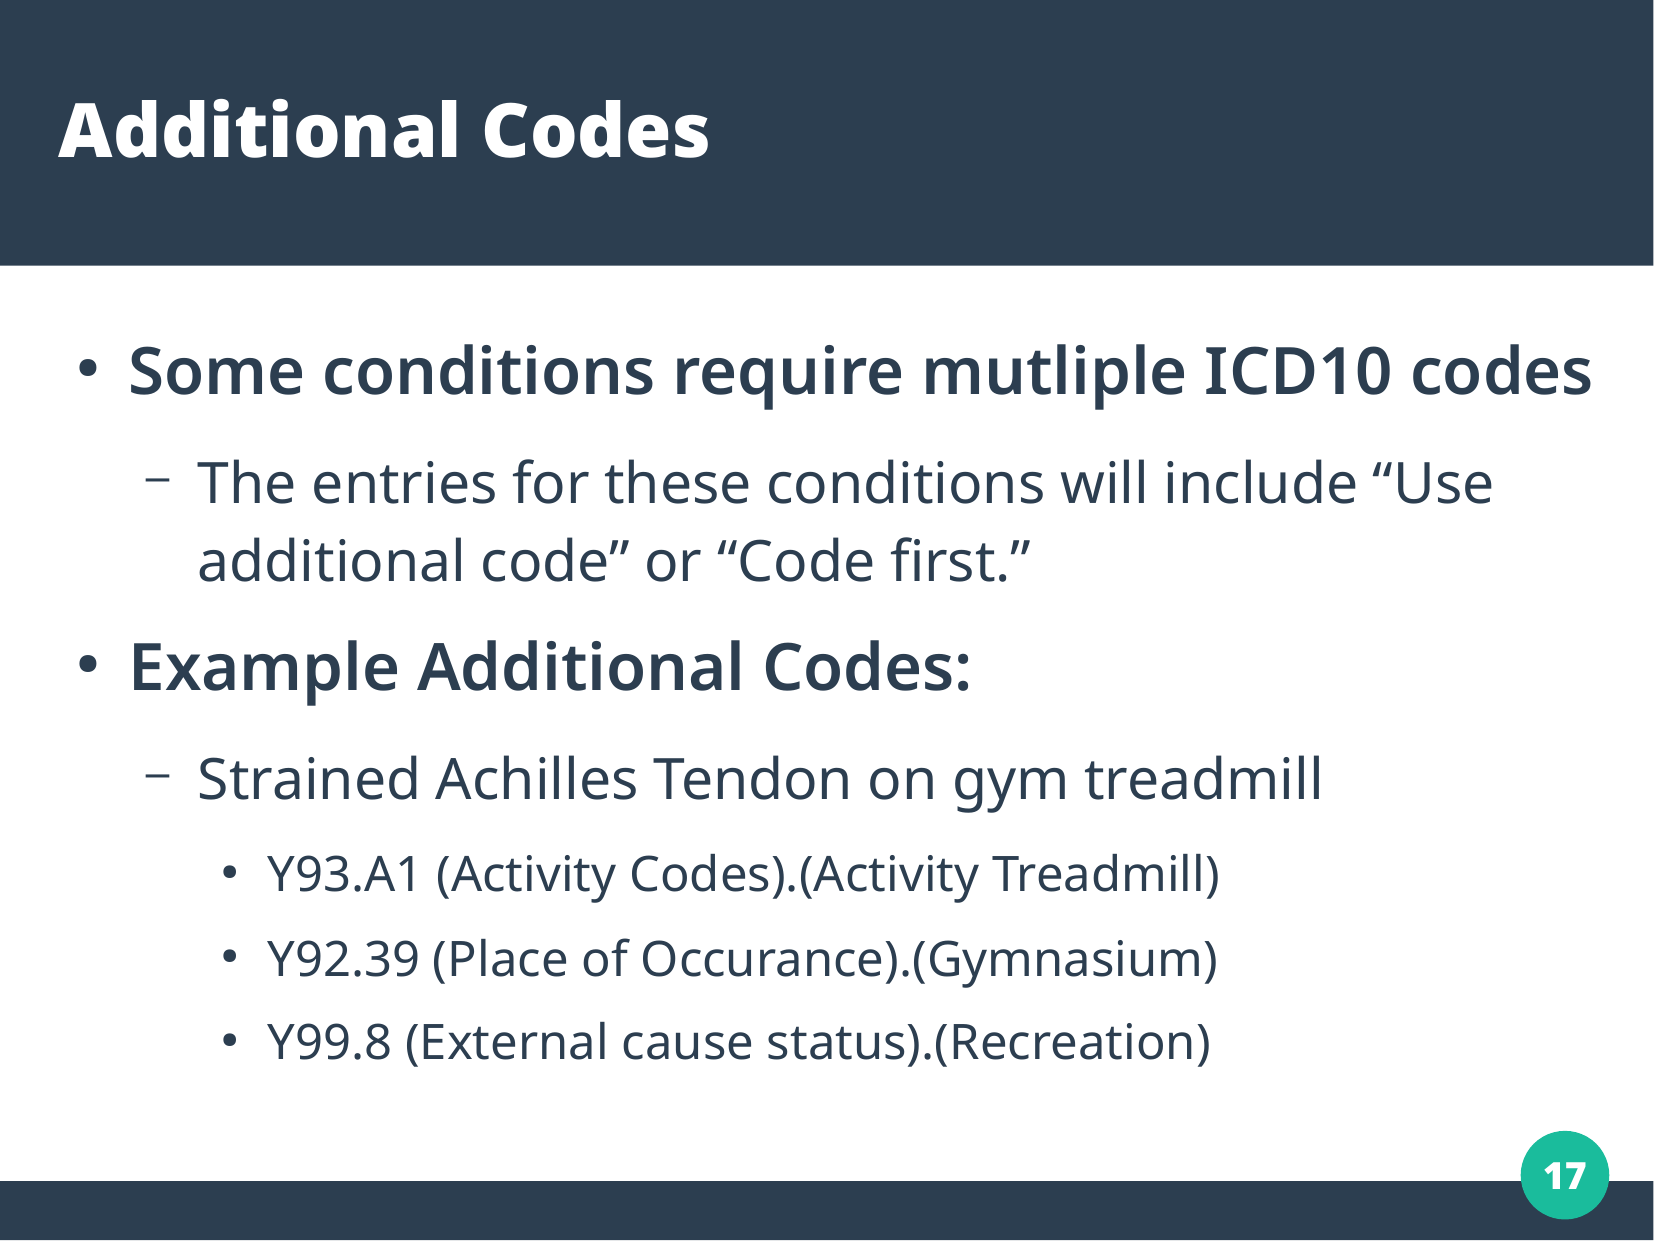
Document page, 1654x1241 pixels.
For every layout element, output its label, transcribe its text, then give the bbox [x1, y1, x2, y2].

title Additional Codes [59, 49, 1595, 207]
list Some conditions require mutliple ICD10 codes The entries for these conditions will include “Use additional code” or “Code first.” Example Additional Codes: Strained Achilles Tendon on gym treadmill Y93.A1 (Activity Codes).(Activity Treadmill) Y92.39 (Place of Occurance).(Gymnasium) Y99.8 (External cause status).(Recreation) [59, 324, 1595, 1152]
